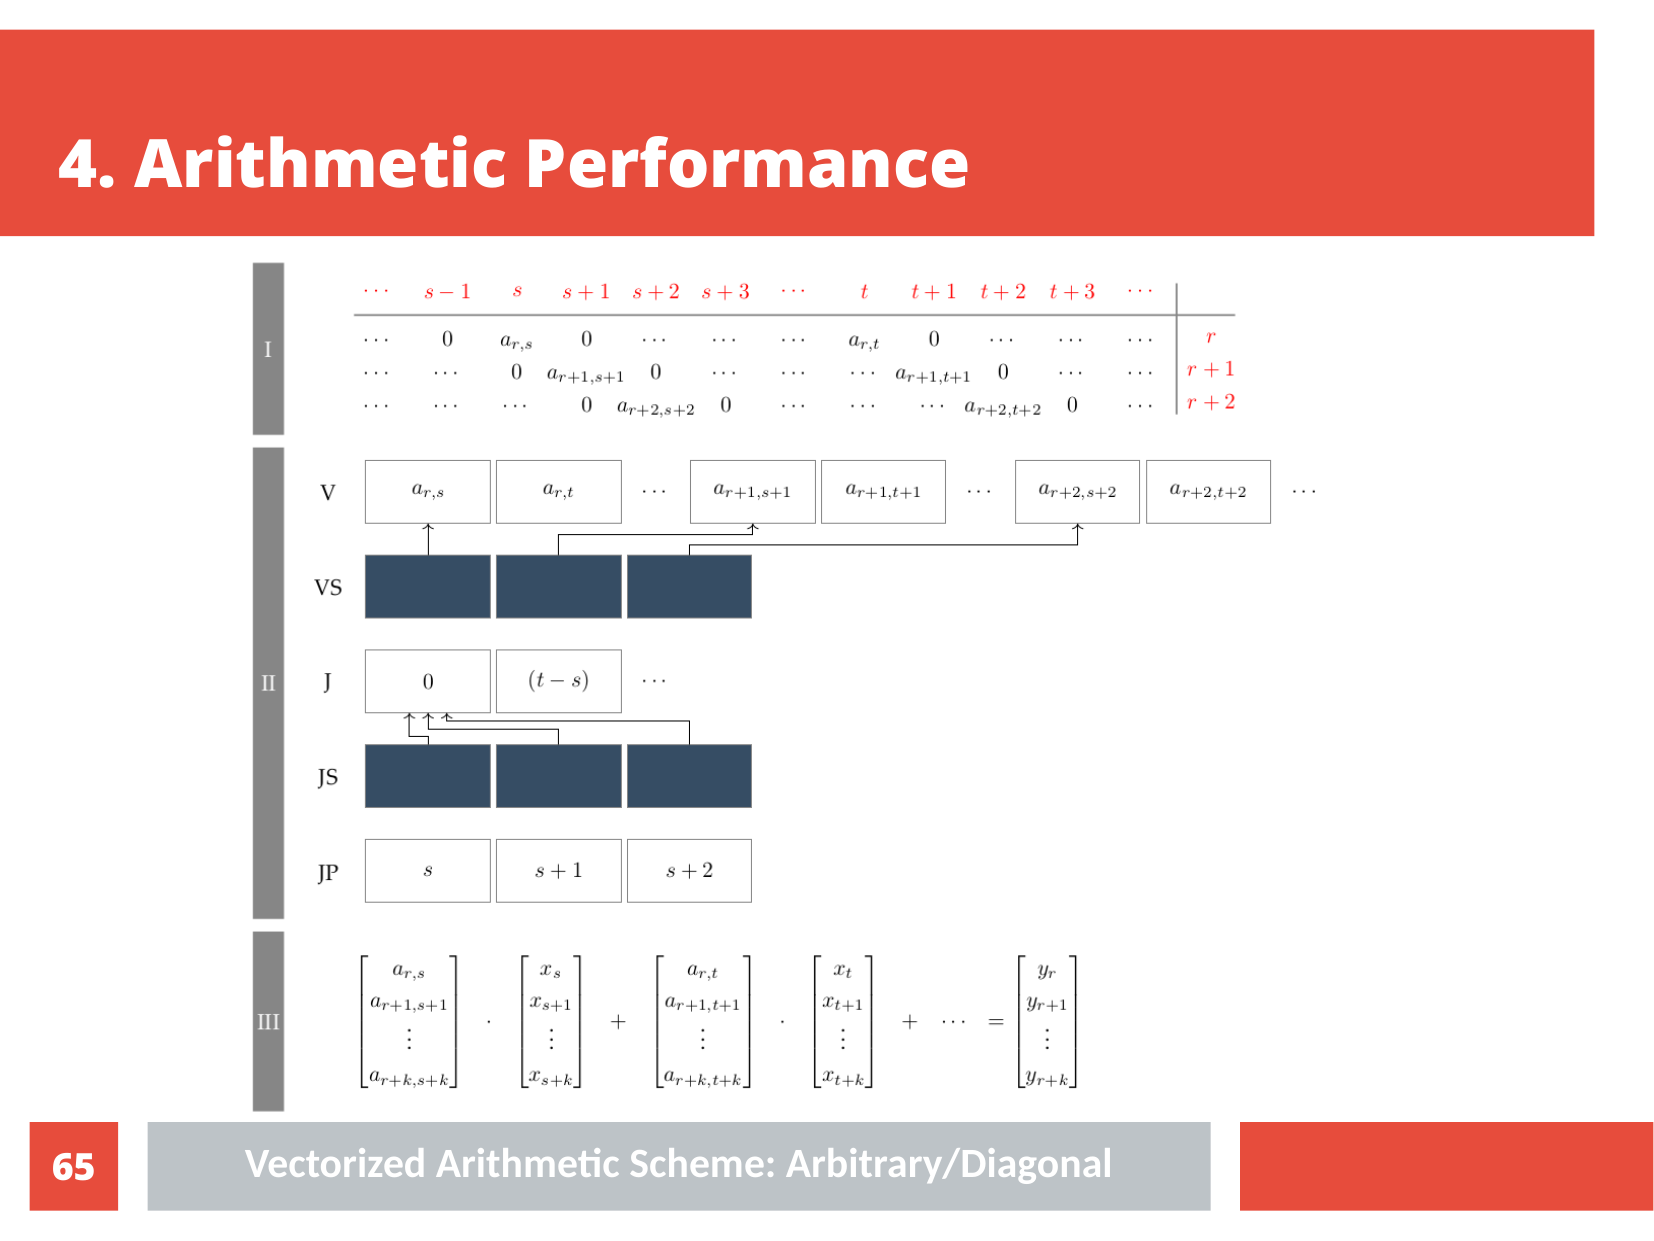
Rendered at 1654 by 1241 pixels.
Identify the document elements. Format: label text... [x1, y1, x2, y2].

picture [244, 254, 1328, 1119]
title 4. Arithmetic Performance [59, 59, 1595, 207]
text_box Vectorized Arithmetic Scheme: Arbitrary/Diagonal [150, 1125, 1208, 1210]
